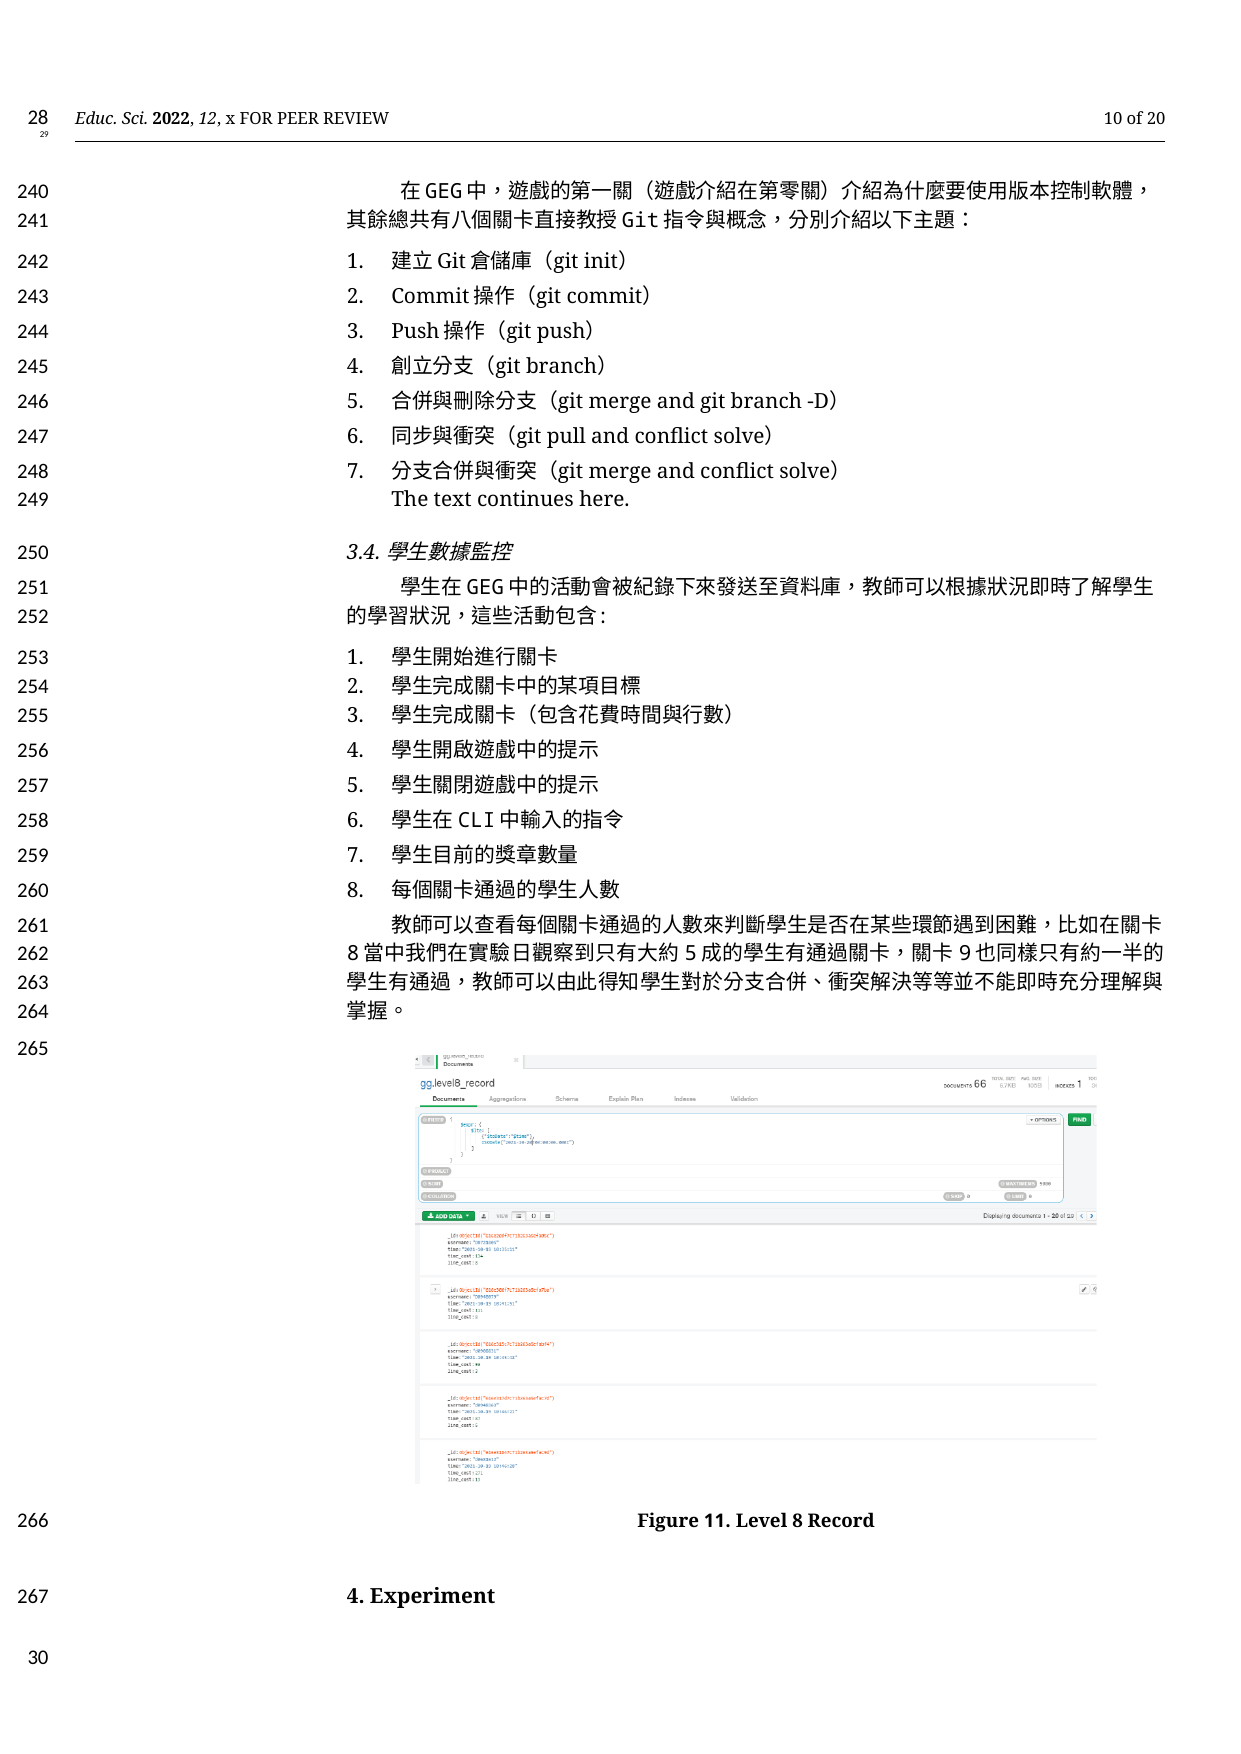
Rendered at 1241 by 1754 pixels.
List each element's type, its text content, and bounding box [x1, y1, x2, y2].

list 學生開始進行關卡 [347, 642, 1165, 671]
subtitle 3.4. 學生數據監控 [347, 537, 1165, 566]
list 建立Git倉儲庫（git init） [347, 246, 1165, 275]
list 創立分支（git branch） [347, 351, 1165, 380]
text 教師可以查看每個關卡通過的人數來判斷學生是否在某些環節遇到困難，比如在關卡8當中我們在實驗日觀察到只有大約5成的學生有通過關卡，關卡9也同樣只有約一半的學生有通過，教師可以由此得知學生對於分支合併、衝突解決等等並不能即時充分理解與掌握。 [347, 909, 1165, 1024]
subtitle 學生在GEG中的活動會被紀錄下來發送至資料庫，教師可以根據狀況即時了解學生的學習狀況，這些活動包含: [347, 572, 1165, 629]
list 分支合併與衝突（git merge and conflict solve） [347, 456, 1165, 485]
list 合併與刪除分支（git merge and git branch -D） [347, 386, 1165, 415]
text Figure 11. Level 8 Record [347, 1508, 1165, 1532]
list Push操作（git push） [347, 316, 1165, 345]
subtitle 在GEG中，遊戲的第一關（遊戲介紹在第零關）介紹為什麼要使用版本控制軟體，其餘總共有八個關卡直接教授Git指令與概念，分別介紹以下主題： [347, 176, 1165, 233]
list 學生完成關卡中的某項目標 [347, 671, 1165, 699]
list 學生完成關卡（包含花費時間與行數） [347, 699, 1165, 728]
list 每個關卡通過的學生人數 [347, 874, 1165, 903]
list 學生在CLI中輸入的指令 [347, 804, 1165, 833]
list 學生關閉遊戲中的提示 [347, 769, 1165, 798]
text The text continues here. [347, 485, 1165, 512]
list 學生目前的獎章數量 [347, 839, 1165, 868]
list 同步與衝突（git pull and conflict solve） [347, 421, 1165, 450]
subtitle 4. Experiment [347, 1582, 1165, 1609]
list 學生開啟遊戲中的提示 [347, 734, 1165, 763]
list Commit操作（git commit） [347, 281, 1165, 310]
